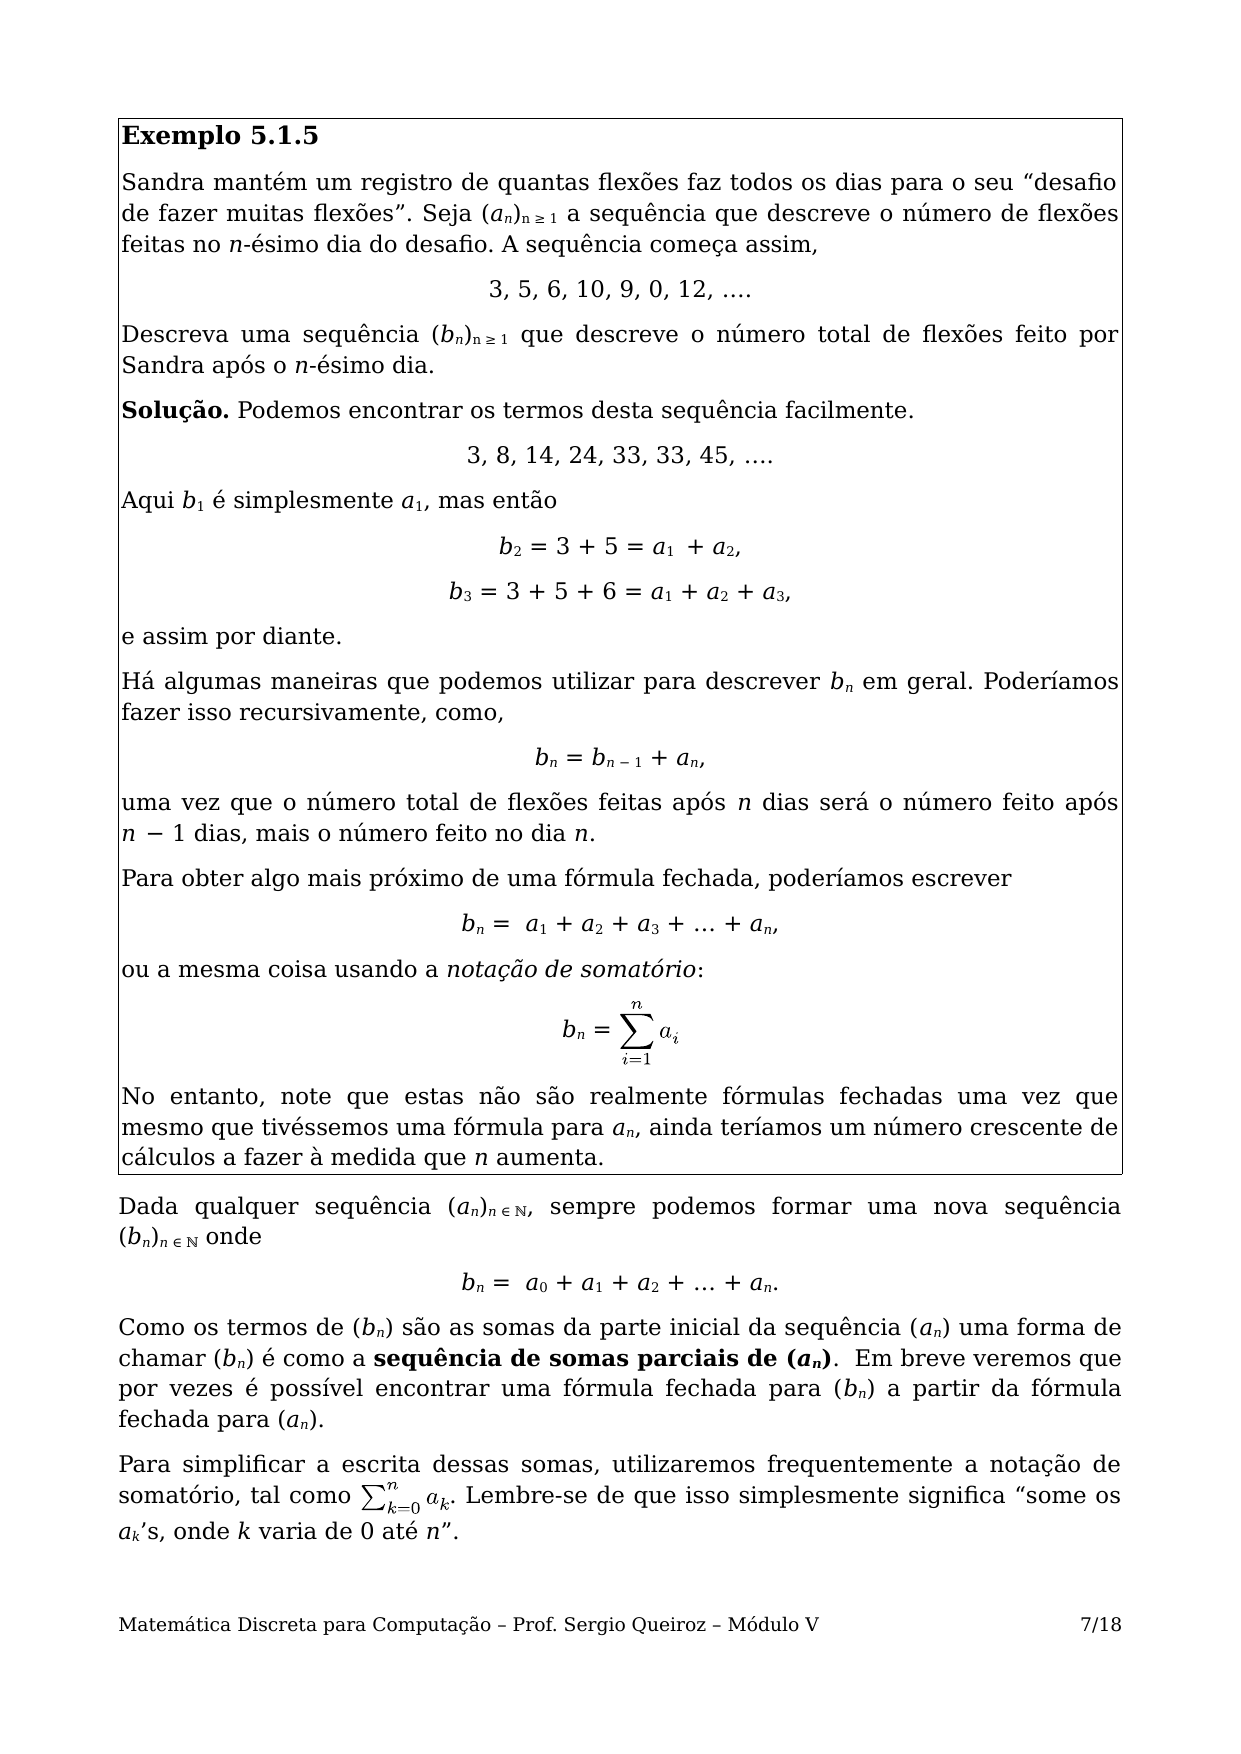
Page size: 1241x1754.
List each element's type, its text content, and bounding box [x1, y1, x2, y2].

text Para obter algo mais próximo de uma fórmula fechada, poderíamos escrever [119, 862, 1122, 892]
text Dada qualquer sequência (an)n ∈ ℕ, sempre podemos formar uma nova sequência (bn)n ∈ ℕ onde [118, 1193, 1122, 1250]
text Sandra mantém um registro de quantas flexões faz todos os dias para o seu “desafio de fazer muitas flexões”. Seja (an)n ≥ 1 a sequência que descreve o número de flexões feitas no n-ésimo dia do desafio. A sequência começa assim, [119, 166, 1122, 257]
text Exemplo 5.1.5 [119, 119, 1122, 151]
text No entanto, note que estas não são realmente fórmulas fechadas uma vez que mesmo que tivéssemos uma fórmula para an, ainda teríamos um número crescente de cálculos a fazer à medida que n aumenta. [119, 1080, 1122, 1174]
text bn = [119, 998, 1122, 1065]
text Como os termos de (bn) são as somas da parte inicial da sequência (an) uma forma de chamar (bn) é como a sequência de somas parciais de (an). Em breve veremos que por vezes é possível encontrar uma fórmula fechada para (bn) a partir da fórmula fechada para (an). [118, 1314, 1122, 1433]
text b2 = 3 + 5 = a1 + a2, [119, 530, 1122, 559]
text bn = bn − 1 + an, [119, 741, 1122, 771]
text bn = a1 + a2 + a3 + … + an, [119, 908, 1122, 937]
text uma vez que o número total de flexões feitas após n dias será o número feito após n − 1 dias, mais o número feito no dia n. [119, 787, 1122, 847]
text Aqui b1 é simplesmente a1, mas então [119, 485, 1122, 514]
text 3, 8, 14, 24, 33, 33, 45, …. [119, 439, 1122, 469]
text e assim por diante. [119, 620, 1122, 650]
text bn = a0 + a1 + a2 + … + an. [118, 1269, 1122, 1295]
text b3 = 3 + 5 + 6 = a1 + a2 + a3, [119, 575, 1122, 605]
text Para simplificar a escrita dessas somas, utilizaremos frequentemente a notação de somatório, tal como . Lembre-se de que isso simplesmente significa “some os ak’s, onde k varia de 0 até n”. [118, 1451, 1122, 1544]
text ou a mesma coisa usando a notação de somatório: [119, 953, 1122, 982]
text Há algumas maneiras que podemos utilizar para descrever bn em geral. Poderíamos fazer isso recursivamente, como, [119, 666, 1122, 726]
text 3, 5, 6, 10, 9, 0, 12, …. [119, 273, 1122, 303]
text Solução. Podemos encontrar os termos desta sequência facilmente. [119, 394, 1122, 424]
text Descreva uma sequência (bn)n ≥ 1 que descreve o número total de flexões feito por Sandra após o n-ésimo dia. [119, 318, 1122, 378]
